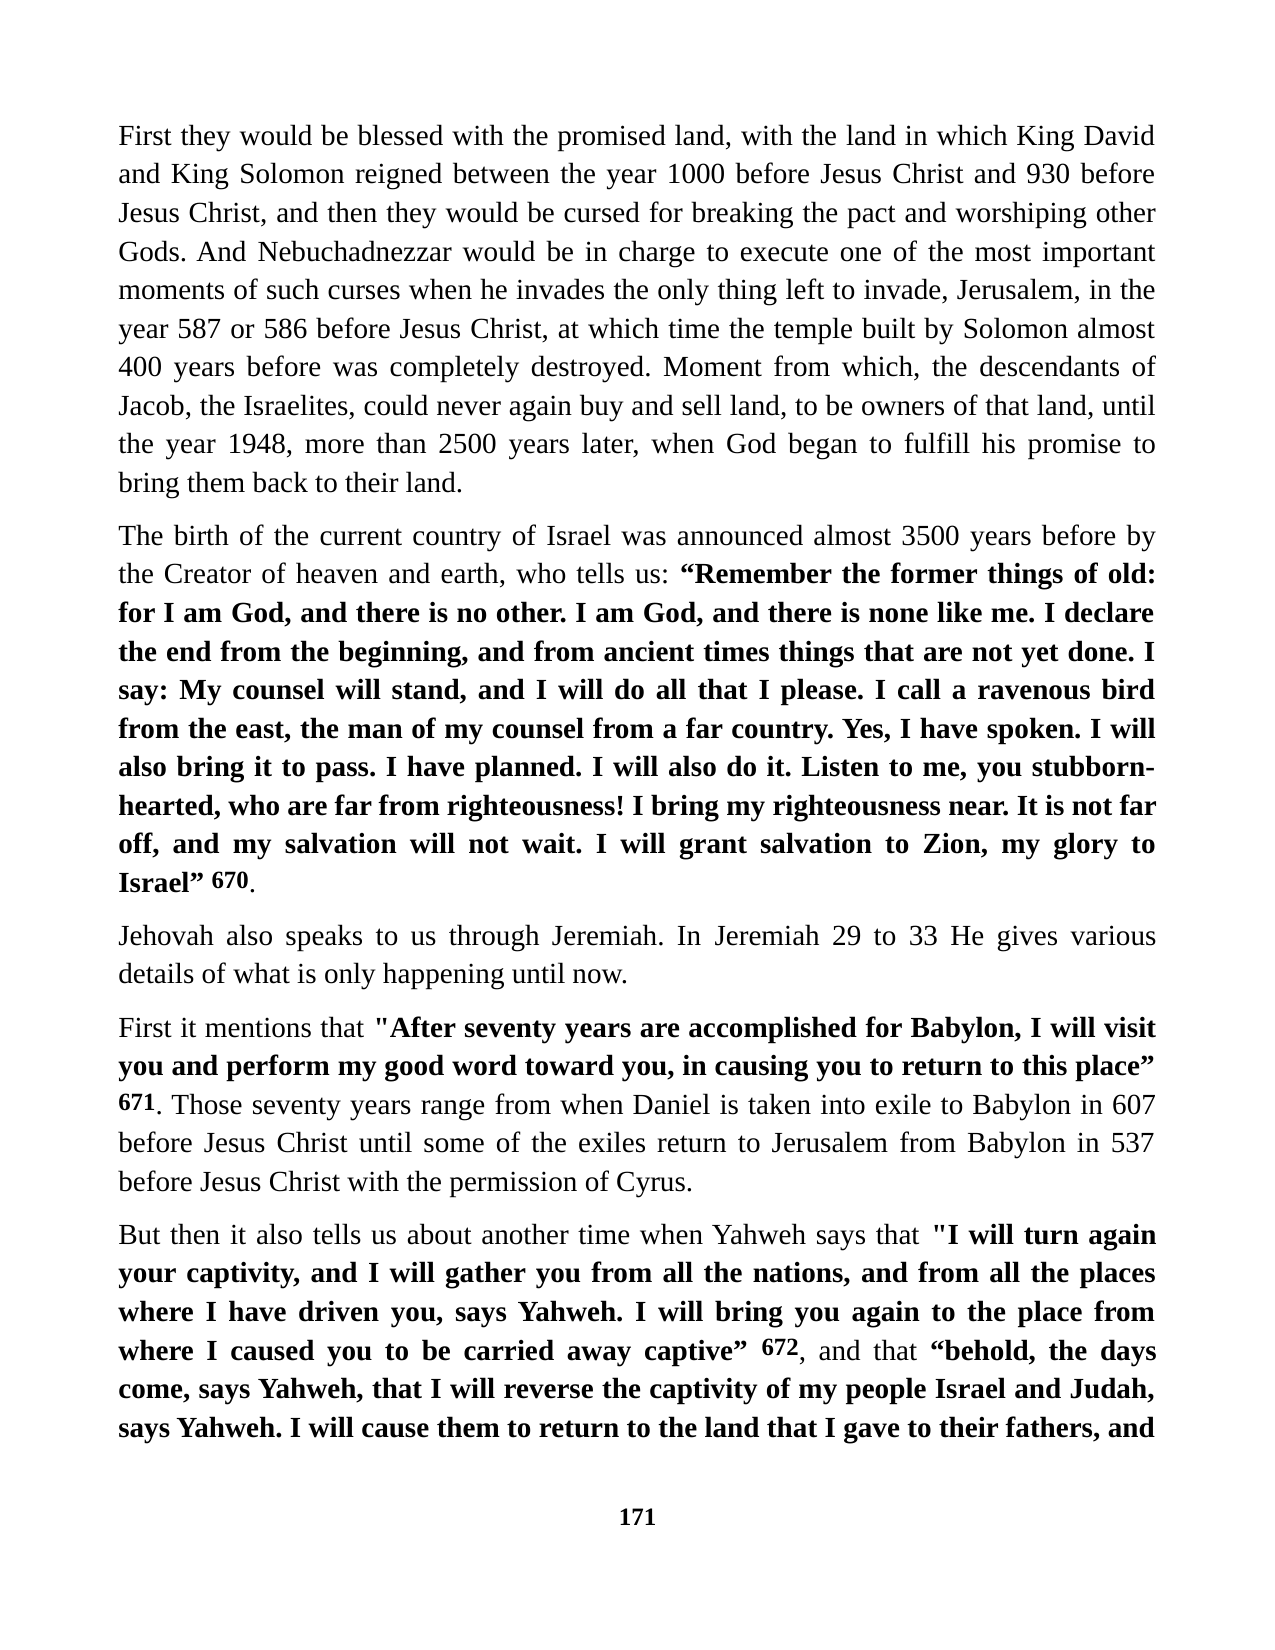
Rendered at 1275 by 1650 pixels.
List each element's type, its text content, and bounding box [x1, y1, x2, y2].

text The birth of the current country of Israel was announced almost 3500 years before by the Creator of heaven and earth, who tells us: “Remember the former things of old: for I am God, and there is no other. I am God, and there is none like me. I declare the end from the beginning, and from ancient times things that are not yet done. I say: My counsel will stand, and I will do all that I please. I call a ravenous bird from the east, the man of my counsel from a far country. Yes, I have spoken. I will also bring it to pass. I have planned. I will also do it. Listen to me, you stubborn-hearted, who are far from righteousness! I bring my righteousness near. It is not far off, and my salvation will not wait. I will grant salvation to Zion, my glory to Israel” . [118, 518, 1157, 898]
text First it mentions that "After seventy years are accomplished for Babylon, I will visit you and perform my good word toward you, in causing you to return to this place” . Those seventy years range from when Daniel is taken into exile to Babylon in 607 before Jesus Christ until some of the exiles return to Jerusalem from Babylon in 537 before Jesus Christ with the permission of Cyrus. [118, 1010, 1157, 1197]
text Jehovah also speaks to us through Jeremiah. In Jeremiah 29 to 33 He gives various details of what is only happening until now. [118, 918, 1157, 990]
text But then it also tells us about another time when Yahweh says that "I will turn again your captivity, and I will gather you from all the nations, and from all the places where I have driven you, says Yahweh. I will bring you again to the place from where I caused you to be carried away captive” , and that “behold, the days come, says Yahweh, that I will reverse the captivity of my people Israel and Judah, says Yahweh. I will cause them to return to the land that I gave to their fathers, and [118, 1217, 1157, 1443]
text First they would be blessed with the promised land, with the land in which King David and King Solomon reigned between the year 1000 before Jesus Christ and 930 before Jesus Christ, and then they would be cursed for breaking the pact and worshiping other Gods. And Nebuchadnezzar would be in charge to execute one of the most important moments of such curses when he invades the only thing left to invade, Jerusalem, in the year 587 or 586 before Jesus Christ, at which time the temple built by Solomon almost 400 years before was completely destroyed. Moment from which, the descendants of Jacob, the Israelites, could never again buy and sell land, to be owners of that land, until the year 1948, more than 2500 years later, when God began to fulfill his promise to bring them back to their land. [118, 118, 1157, 498]
